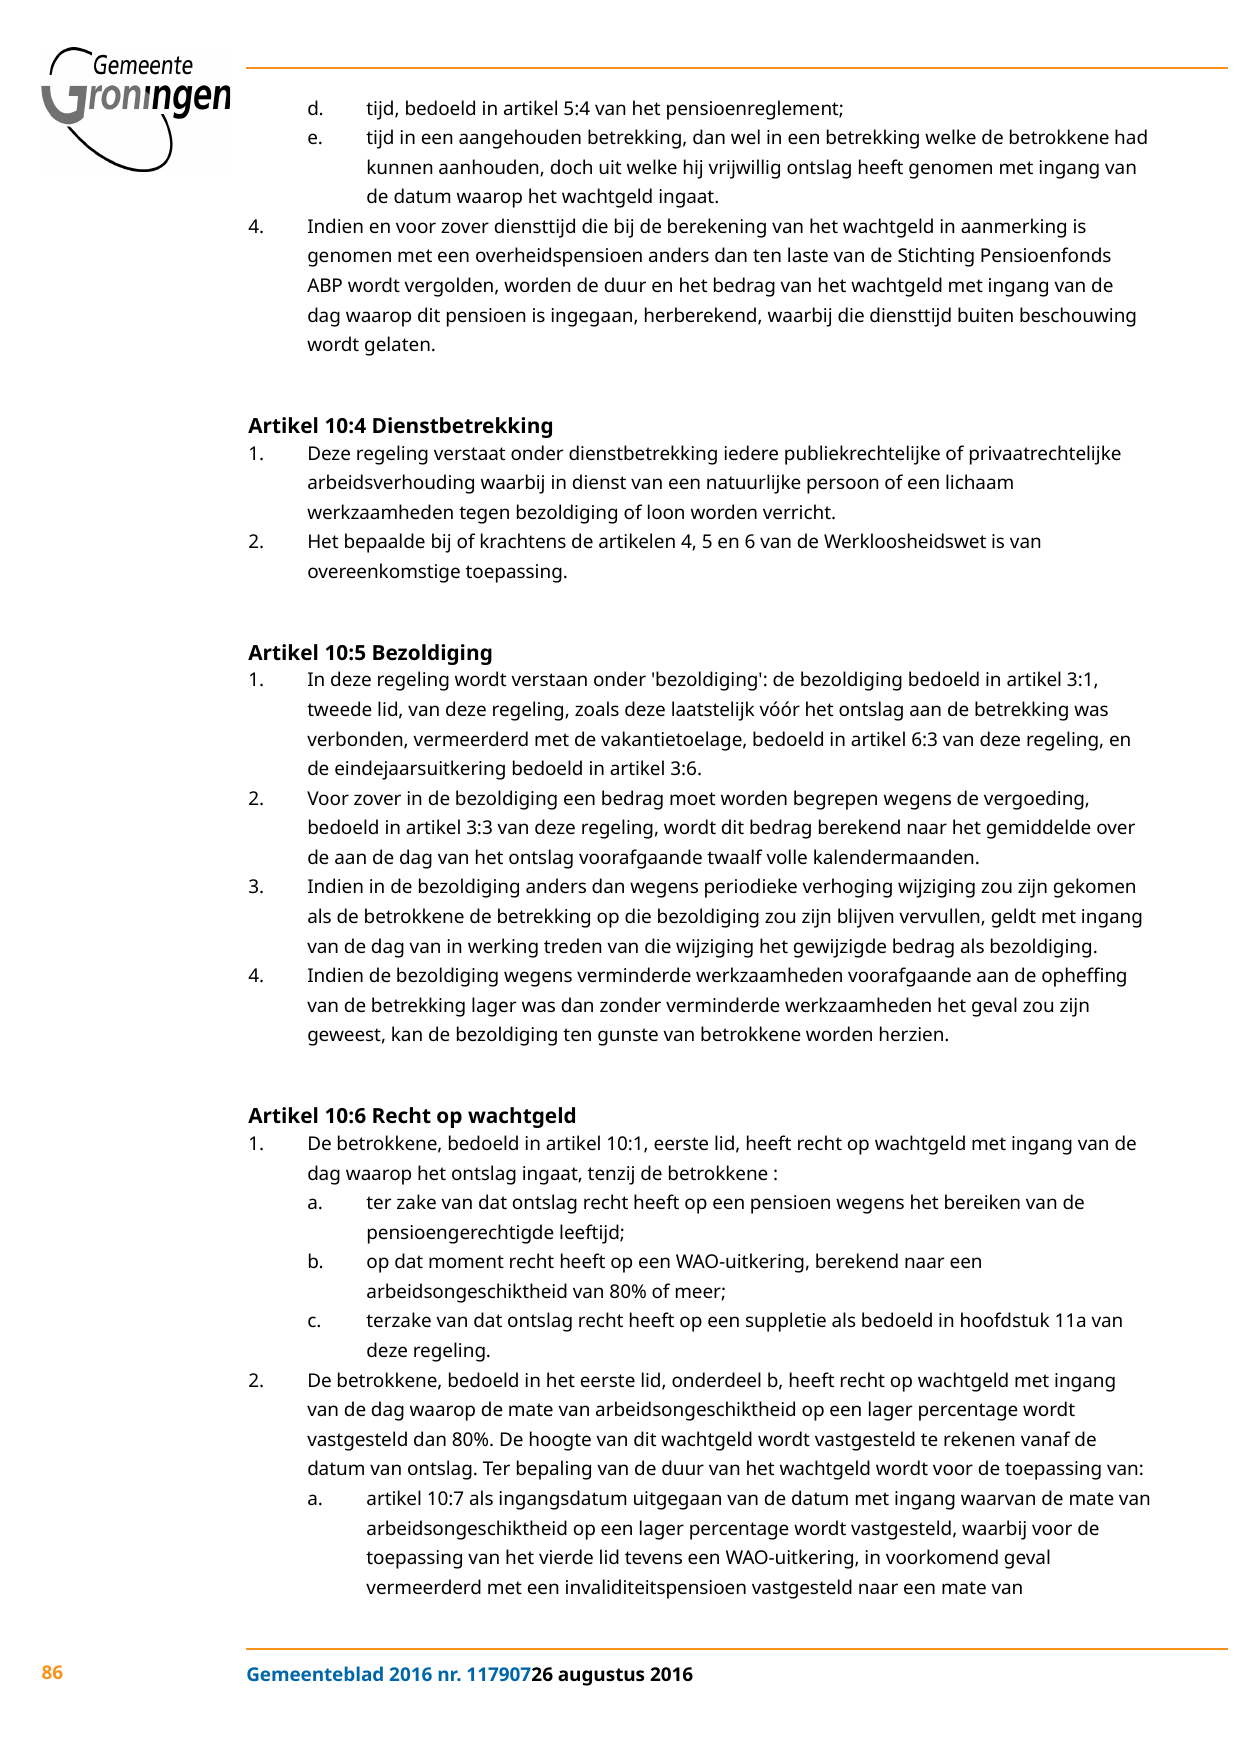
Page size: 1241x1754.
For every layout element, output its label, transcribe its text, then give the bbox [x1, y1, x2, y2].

picture [41, 47, 231, 172]
text Artikel 10:6 Recht op wachtgeld [248, 1102, 1152, 1130]
list Voor zover in de bezoldiging een bedrag moet worden begrepen wegens de vergoeding, bedoeld in artikel 3:3 van deze regeling, wordt dit bedrag berekend naar het gemiddelde over de aan de dag van het ontslag voorafgaande twaalf volle kalendermaanden. [248, 785, 1152, 870]
list Indien en voor zover diensttijd die bij de berekening van het wachtgeld in aanmerking is genomen met een overheidspensioen anders dan ten laste van de Stichting Pensioenfonds ABP wordt vergolden, worden de duur en het bedrag van het wachtgeld met ingang van de dag waarop dit pensioen is ingegaan, herberekend, waarbij die diensttijd buiten beschouwing wordt gelaten. [248, 213, 1152, 357]
list tijd in een aangehouden betrekking, dan wel in een betrekking welke de betrokkene had kunnen aanhouden, doch uit welke hij vrijwillig ontslag heeft genomen met ingang van de datum waarop het wachtgeld ingaat. [307, 124, 1152, 209]
list In deze regeling wordt verstaan onder 'bezoldiging': de bezoldiging bedoeld in artikel 3:1, tweede lid, van deze regeling, zoals deze laatstelijk vóór het ontslag aan de betrekking was verbonden, vermeerderd met de vakantietoelage, bedoeld in artikel 6:3 van deze regeling, en de eindejaarsuitkering bedoeld in artikel 3:6. [248, 667, 1152, 781]
text Artikel 10:4 Dienstbetrekking [248, 411, 1152, 440]
text Artikel 10:5 Bezoldiging [248, 638, 1152, 667]
list De betrokkene, bedoeld in het eerste lid, onderdeel b, heeft recht op wachtgeld met ingang van de dag waarop de mate van arbeidsongeschiktheid op een lager percentage wordt vastgesteld dan 80%. De hoogte van dit wachtgeld wordt vastgesteld te rekenen vanaf de datum van ontslag. Ter bepaling van de duur van het wachtgeld wordt voor de toepassing van: [248, 1367, 1152, 1481]
list Indien de bezoldiging wegens verminderde werkzaamheden voorafgaande aan de opheffing van de betrekking lager was dan zonder verminderde werkzaamheden het geval zou zijn geweest, kan de bezoldiging ten gunste van betrokkene worden herzien. [248, 962, 1152, 1047]
list De betrokkene, bedoeld in artikel 10:1, eerste lid, heeft recht op wachtgeld met ingang van de dag waarop het ontslag ingaat, tenzij de betrokkene : [248, 1130, 1152, 1185]
list Het bepaalde bij of krachtens de artikelen 4, 5 en 6 van de Werkloosheidswet is van overeenkomstige toepassing. [248, 529, 1152, 584]
list Indien in de bezoldiging anders dan wegens periodieke verhoging wijziging zou zijn gekomen als de betrokkene de betrekking op die bezoldiging zou zijn blijven vervullen, geldt met ingang van de dag van in werking treden van die wijziging het gewijzigde bedrag als bezoldiging. [248, 874, 1152, 959]
list artikel 10:7 als ingangsdatum uitgegaan van de datum met ingang waarvan de mate van arbeidsongeschiktheid op een lager percentage wordt vastgesteld, waarbij voor de toepassing van het vierde lid tevens een WAO-uitkering, in voorkomend geval vermeerderd met een invaliditeitspensioen vastgesteld naar een mate van [307, 1485, 1152, 1599]
list op dat moment recht heeft op een WAO-uitkering, berekend naar een arbeidsongeschiktheid van 80% of meer; [307, 1248, 1152, 1304]
list terzake van dat ontslag recht heeft op een suppletie als bedoeld in hoofdstuk 11a van deze regeling. [307, 1308, 1152, 1363]
list ter zake van dat ontslag recht heeft op een pensioen wegens het bereiken van de pensioengerechtigde leeftijd; [307, 1189, 1152, 1244]
list Deze regeling verstaat onder dienstbetrekking iedere publiekrechtelijke of privaatrechtelijke arbeidsverhouding waarbij in dienst van een natuurlijke persoon of een lichaam werkzaamheden tegen bezoldiging of loon worden verricht. [248, 440, 1152, 525]
list tijd, bedoeld in artikel 5:4 van het pensioenreglement; [307, 95, 1152, 121]
